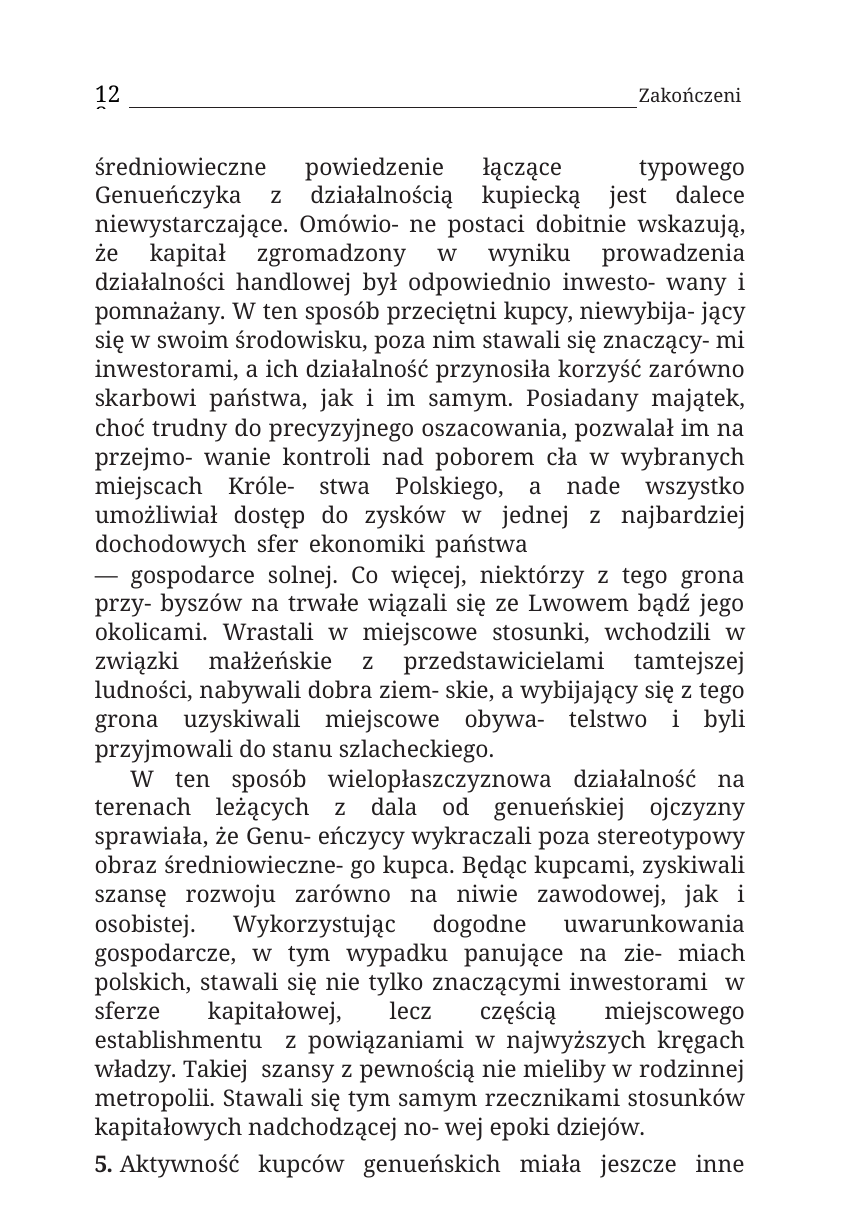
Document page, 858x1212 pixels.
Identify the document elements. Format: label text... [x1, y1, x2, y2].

list Aktywność kupców genueńskich miała jeszcze inne [94, 1149, 745, 1178]
text — gospodarce solnej. Co więcej, niektórzy z tego grona przy- byszów na trwałe wiązali się ze Lwowem bądź jego okolicami. Wrastali w miejscowe stosunki, wchodzili w związki małżeńskie z przedstawicielami tamtejszej ludności, nabywali dobra ziem- skie, a wybijający się z tego grona uzyskiwali miejscowe obywa- telstwo i byli przyjmowali do stanu szlacheckiego. [94, 560, 745, 764]
text W ten sposób wielopłaszczyznowa działalność na terenach leżących z dala od genueńskiej ojczyzny sprawiała, że Genu- eńczycy wykraczali poza stereotypowy obraz średniowieczne- go kupca. Będąc kupcami, zyskiwali szansę rozwoju zarówno na niwie zawodowej, jak i osobistej. Wykorzystując dogodne uwarunkowania gospodarcze, w tym wypadku panujące na zie- miach polskich, stawali się nie tylko znaczącymi inwestorami w sferze kapitałowej, lecz częścią miejscowego establishmentu z powiązaniami w najwyższych kręgach władzy. Takiej szansy z pewnością nie mieliby w rodzinnej metropolii. Stawali się tym samym rzecznikami stosunków kapitałowych nadchodzącej no- wej epoki dziejów. [94, 764, 746, 1142]
text średniowieczne powiedzenie łączące typowego Genueńczyka z działalnością kupiecką jest dalece niewystarczające. Omówio- ne postaci dobitnie wskazują, że kapitał zgromadzony w wyniku prowadzenia działalności handlowej był odpowiednio inwesto- wany i pomnażany. W ten sposób przeciętni kupcy, niewybija- jący się w swoim środowisku, poza nim stawali się znaczący- mi inwestorami, a ich działalność przynosiła korzyść zarówno skarbowi państwa, jak i im samym. Posiadany majątek, choć trudny do precyzyjnego oszacowania, pozwalał im na przejmo- wanie kontroli nad poborem cła w wybranych miejscach Króle- stwa Polskiego, a nade wszystko umożliwiał dostęp do zysków w jednej z najbardziej dochodowych sfer ekonomiki państwa [94, 152, 746, 559]
